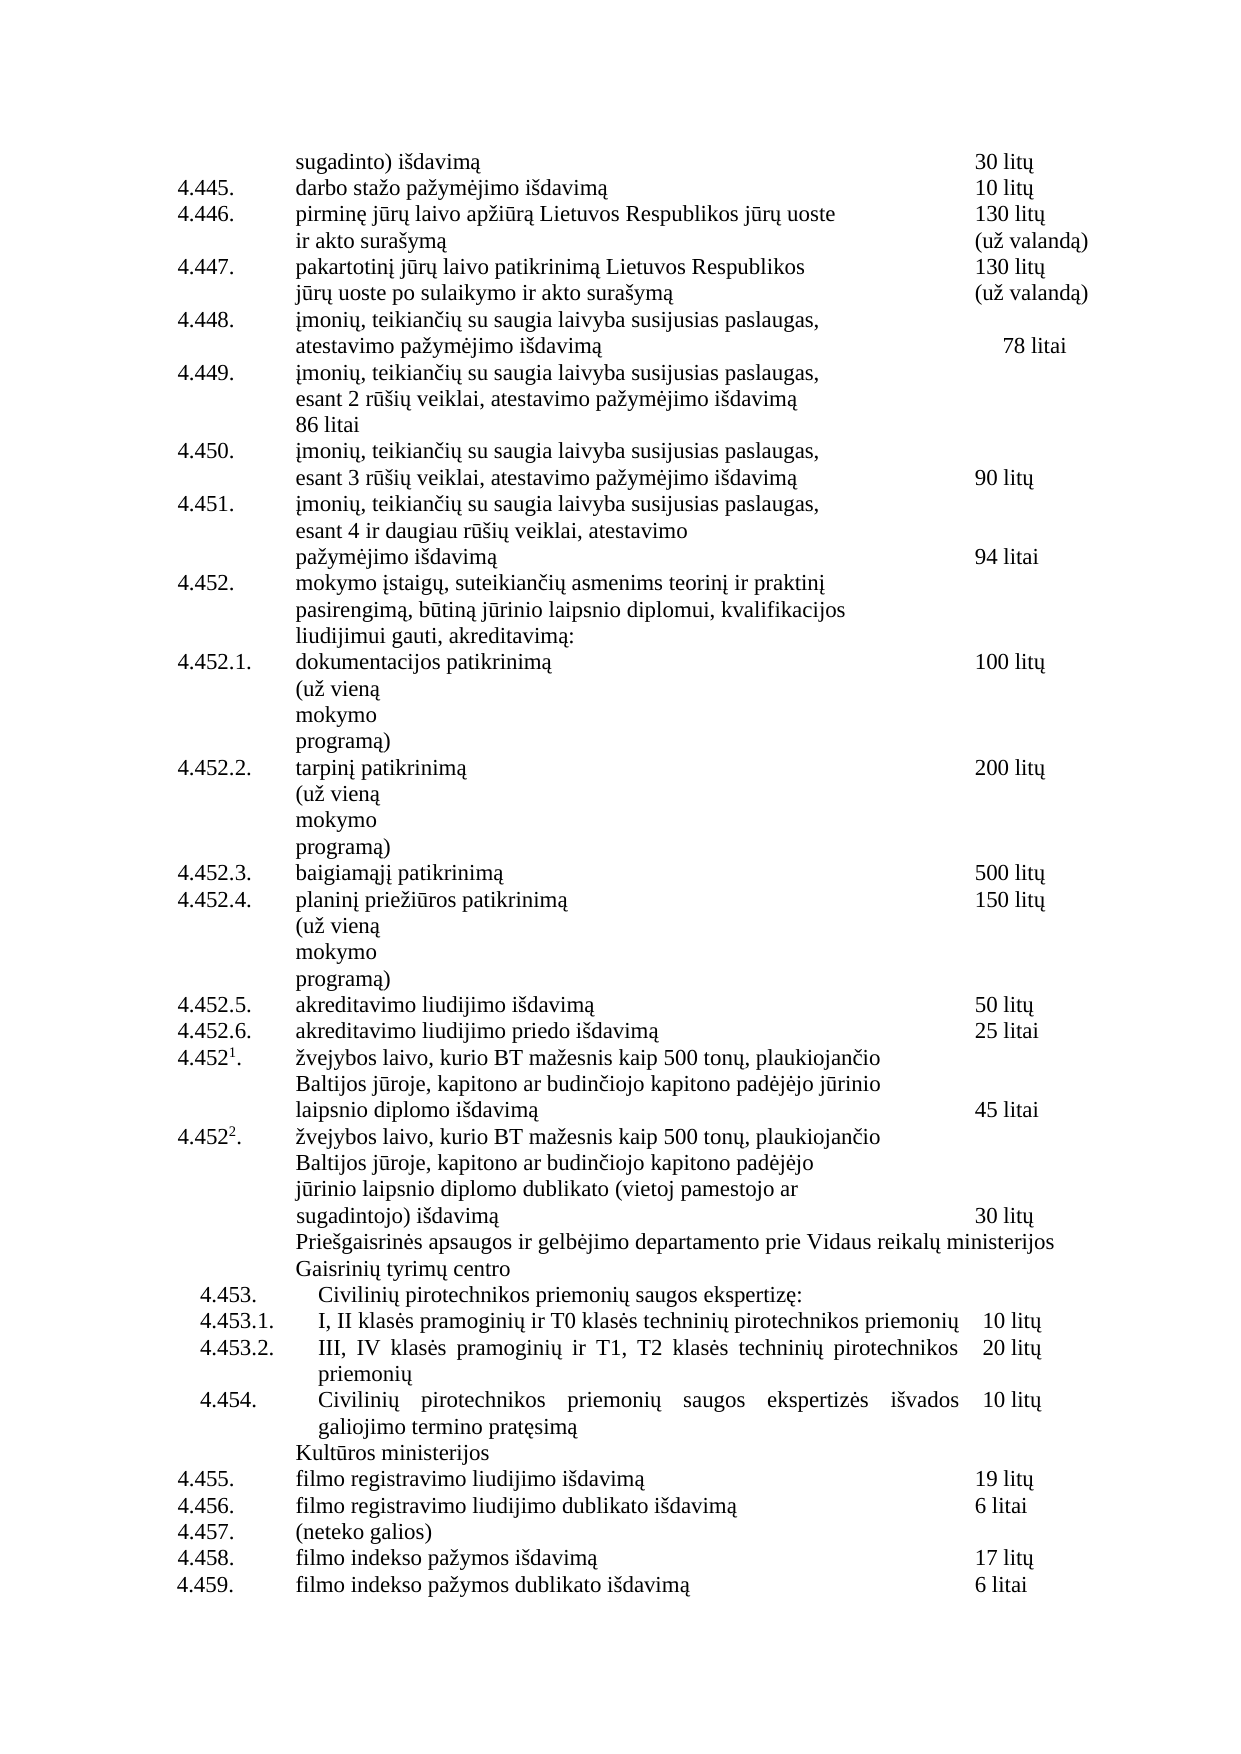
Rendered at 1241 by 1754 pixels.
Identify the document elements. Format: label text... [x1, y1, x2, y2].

table_cell I, II klasės pramoginių ir T0 klasės techninių pirotechnikos priemonių [307, 1307, 971, 1334]
table_cell Civilinių pirotechnikos priemonių saugos ekspertizės išvados galiojimo termino pratęsimą [307, 1386, 971, 1439]
text 4.450. įmonių, teikiančių su saugia laivyba susijusias paslaugas, [177, 438, 1122, 464]
table_cell 10 litų [971, 1307, 1144, 1334]
text programą) [177, 727, 1122, 754]
text (už vieną [177, 780, 1122, 807]
text sugadintojo) išdavimą 30 litų [296, 1202, 1122, 1228]
table_header 4.453. [189, 1281, 307, 1307]
text 4.452.5. akreditavimo liudijimo išdavimą 50 litų [177, 991, 1122, 1017]
text esant 3 rūšių veiklai, atestavimo pažymėjimo išdavimą 90 litų [177, 464, 1122, 490]
text 4.451. įmonių, teikiančių su saugia laivyba susijusias paslaugas, [177, 490, 1122, 517]
text Kultūros ministerijos [177, 1439, 1122, 1465]
text 4.4521. žvejybos laivo, kurio BT mažesnis kaip 500 tonų, plaukiojančio [177, 1044, 1122, 1070]
text 4.452.1. dokumentacijos patikrinimą 100 litų [177, 648, 1122, 675]
text 4.447. pakartotinį jūrų laivo patikrinimą Lietuvos Respublikos 130 litų [177, 253, 1122, 279]
text 4.449. įmonių, teikiančių su saugia laivyba susijusias paslaugas, [177, 358, 1122, 385]
text sugadinto) išdavimą 30 litų [177, 148, 1122, 174]
text 4.452.6. akreditavimo liudijimo priedo išdavimą 25 litai [177, 1017, 1122, 1044]
text pasirengimą, būtiną jūrinio laipsnio diplomui, kvalifikacijos [177, 596, 1122, 622]
text 4.445. darbo stažo pažymėjimo išdavimą 10 litų [177, 174, 1122, 200]
text atestavimo pažymėjimo išdavimą 78 litai [177, 332, 1122, 358]
text 4.452. mokymo įstaigų, suteikiančių asmenims teorinį ir praktinį [177, 569, 1122, 596]
text 4.458. filmo indekso pažymos išdavimą 17 litų [177, 1544, 1122, 1571]
text Priešgaisrinės apsaugos ir gelbėjimo departamento prie Vidaus reikalų ministerijos [177, 1228, 1122, 1254]
text jūrų uoste po sulaikymo ir akto surašymą (už valandą) [177, 279, 1122, 306]
table_cell 10 litų [971, 1386, 1144, 1439]
table_header [971, 1281, 1144, 1307]
text 4.455. filmo registravimo liudijimo išdavimą 19 litų [177, 1465, 1122, 1492]
table_cell 4.453.1. [189, 1307, 307, 1334]
text 4.457. (neteko galios) [177, 1518, 1122, 1544]
text 4.456. filmo registravimo liudijimo dublikato išdavimą 6 litai [177, 1492, 1122, 1518]
text programą) [177, 833, 1122, 859]
text mokymo [177, 701, 1122, 727]
text programą) [177, 965, 1122, 991]
text liudijimui gauti, akreditavimą: [177, 622, 1122, 648]
text 4.452.3. baigiamąjį patikrinimą 500 litų [177, 859, 1122, 886]
text (už vieną [177, 912, 1122, 938]
text 4.4522. žvejybos laivo, kurio BT mažesnis kaip 500 tonų, plaukiojančio [177, 1123, 1122, 1149]
text laipsnio diplomo išdavimą 45 litai [177, 1096, 1122, 1123]
text 4.446. pirminę jūrų laivo apžiūrą Lietuvos Respublikos jūrų uoste 130 litų [177, 200, 1122, 227]
table_cell III, IV klasės pramoginių ir T1, T2 klasės techninių pirotechnikos priemonių [307, 1334, 971, 1386]
text 4.459. filmo indekso pažymos dublikato išdavimą 6 litai [177, 1571, 1122, 1597]
text 4.452.4. planinį priežiūros patikrinimą 150 litų [177, 886, 1122, 912]
text mokymo [177, 938, 1122, 965]
text (už vieną [177, 675, 1122, 701]
text esant 4 ir daugiau rūšių veiklai, atestavimo [177, 517, 1122, 543]
text Gaisrinių tyrimų centro [177, 1254, 1122, 1281]
text pažymėjimo išdavimą 94 litai [177, 543, 1122, 569]
text 4.452.2. tarpinį patikrinimą 200 litų [177, 754, 1122, 780]
text Baltijos jūroje, kapitono ar budinčiojo kapitono padėjėjo [177, 1149, 1122, 1176]
text ir akto surašymą (už valandą) [177, 227, 1122, 253]
text esant 2 rūšių veiklai, atestavimo pažymėjimo išdavimą 86 litai [177, 385, 1122, 438]
table_header Civilinių pirotechnikos priemonių saugos ekspertizę: [307, 1281, 971, 1307]
table_cell 20 litų [971, 1334, 1144, 1386]
text mokymo [177, 807, 1122, 833]
text 4.448. įmonių, teikiančių su saugia laivyba susijusias paslaugas, [177, 306, 1122, 332]
text Baltijos jūroje, kapitono ar budinčiojo kapitono padėjėjo jūrinio [177, 1070, 1122, 1096]
text jūrinio laipsnio diplomo dublikato (vietoj pamestojo ar [177, 1176, 1122, 1202]
table_cell 4.453.2. [189, 1334, 307, 1386]
table_cell 4.454. [189, 1386, 307, 1439]
